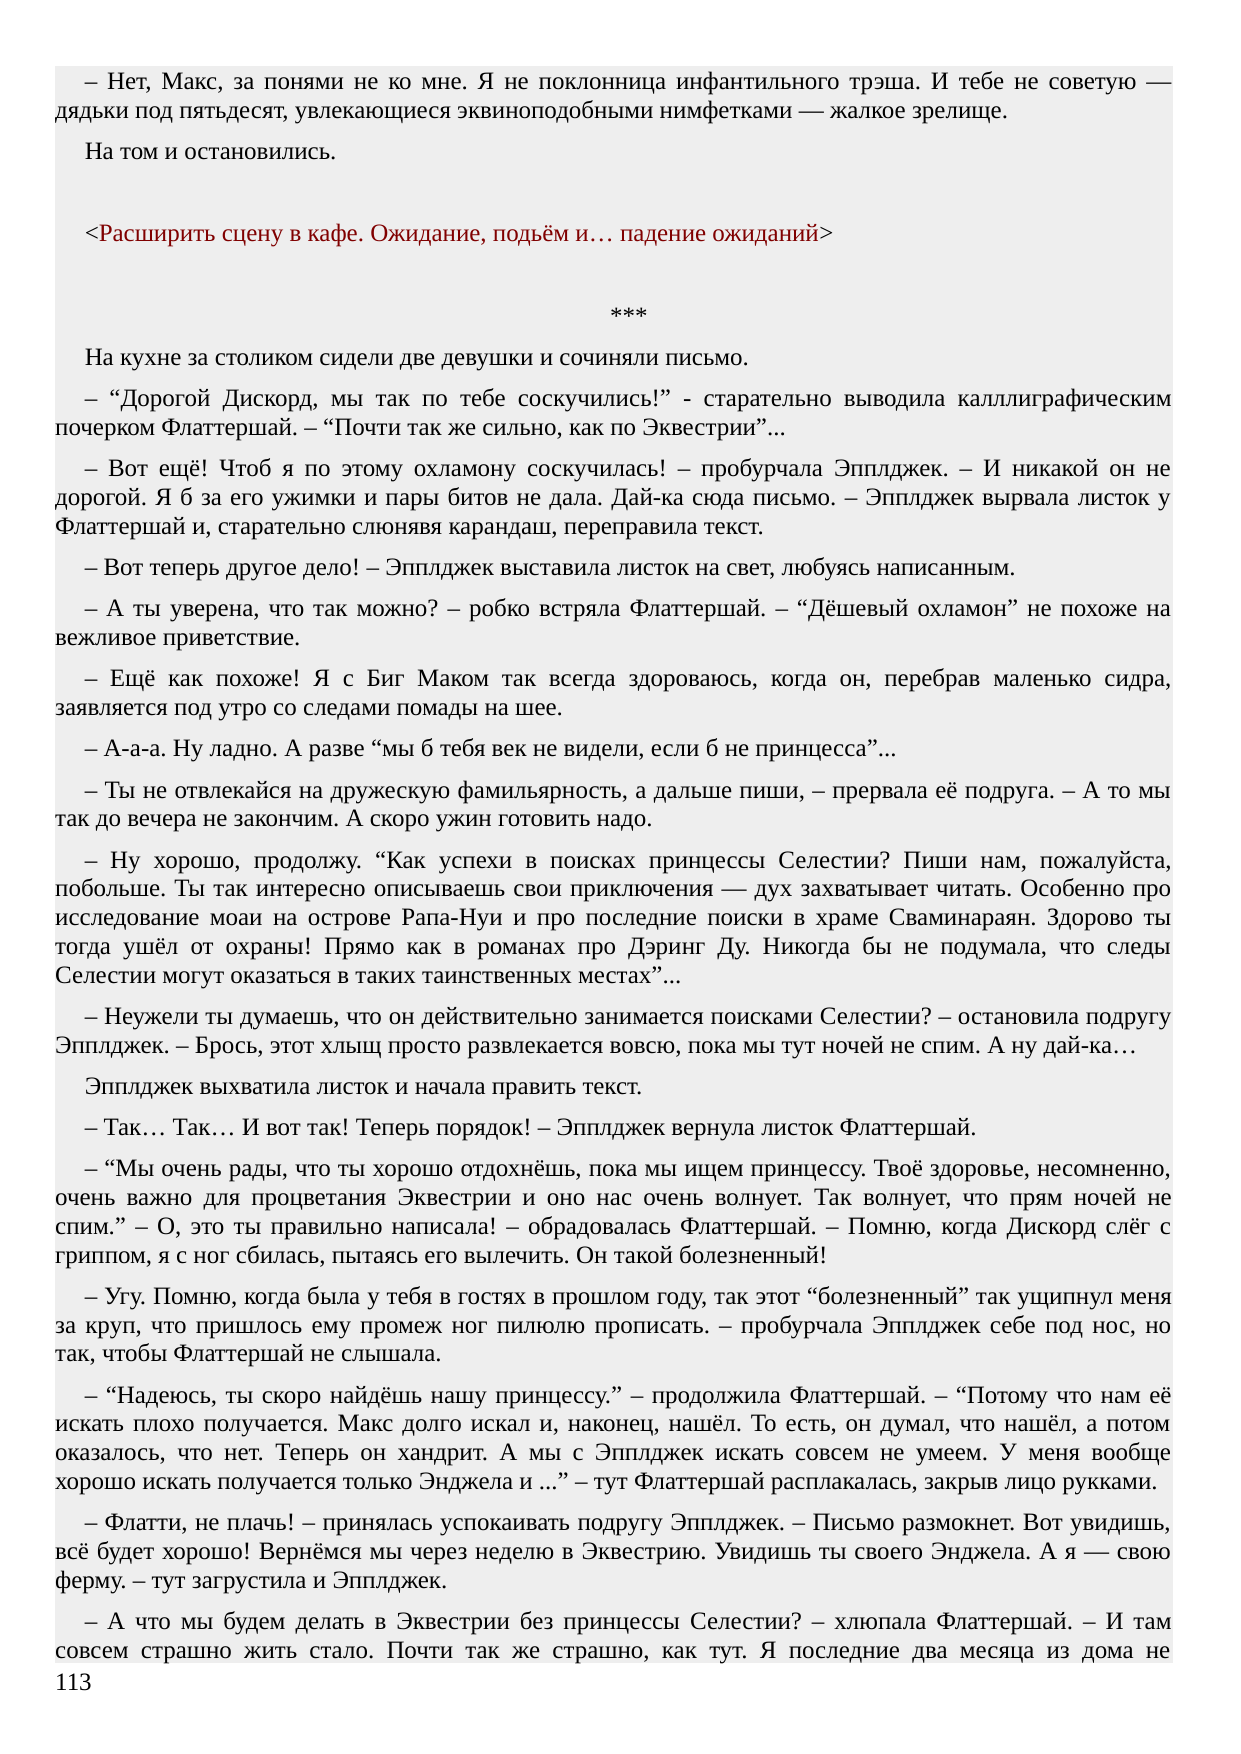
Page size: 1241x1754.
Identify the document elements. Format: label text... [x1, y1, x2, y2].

text – “Мы очень рады, что ты хорошо отдохнёшь, пока мы ищем принцессу. Твоё здоровье, несомненно, очень важно для процветания Эквестрии и оно нас очень волнует. Так волнует, что прям ночей не спим.” – О, это ты правильно написала! – обрадовалась Флаттершай. – Помню, когда Дискорд слёг с гриппом, я с ног сбилась, пытаясь его вылечить. Он такой болезненный! [55, 1153, 1173, 1268]
text На кухне за столиком сидели две девушки и сочиняли письмо. [55, 342, 1173, 371]
text – Неужели ты думаешь, что он действительно занимается поисками Селестии? – остановила подругу Эпплджек. – Брось, этот хлыщ просто развлекается вовсю, пока мы тут ночей не спим. А ну дай-ка… [55, 1001, 1173, 1058]
text – Угу. Помню, когда была у тебя в гостях в прошлом году, так этот “болезненный” так ущипнул меня за круп, что пришлось ему промеж ног пилюлю прописать. – пробурчала Эпплджек себе под нос, но так, чтобы Флаттершай не слышала. [55, 1281, 1173, 1367]
text Эпплджек выхватила листок и начала править текст. [55, 1071, 1173, 1100]
text – Ещё как похоже! Я с Биг Маком так всегда здороваюсь, когда он, перебрав маленько сидра, заявляется под утро со следами помады на шее. [55, 663, 1173, 721]
text – А-а-а. Ну ладно. А разве “мы б тебя век не видели, если б не принцесса”... [55, 733, 1173, 762]
text – Нет, Макс, за понями не ко мне. Я не поклонница инфантильного трэша. И тебе не советую — дядьки под пятьдесят, увлекающиеся эквиноподобными нимфетками — жалкое зрелище. [55, 66, 1173, 123]
text – “Надеюсь, ты скоро найдёшь нашу принцессу.” – продолжила Флаттершай. – “Потому что нам её искать плохо получается. Макс долго искал и, наконец, нашёл. То есть, он думал, что нашёл, а потом оказалось, что нет. Теперь он хандрит. А мы с Эпплджек искать совсем не умеем. У меня вообще хорошо искать получается только Энджела и ...” – тут Флаттершай расплакалась, закрыв лицо рукками. [55, 1380, 1173, 1495]
text *** [55, 301, 1173, 330]
text На том и остановились. [55, 136, 1173, 165]
text – Ты не отвлекайся на дружескую фамильярность, а дальше пиши, – прервала её подруга. – А то мы так до вечера не закончим. А скоро ужин готовить надо. [55, 775, 1173, 832]
text – Вот ещё! Чтоб я по этому охламону соскучилась! – пробурчала Эпплджек. – И никакой он не дорогой. Я б за его ужимки и пары битов не дала. Дай-ка сюда письмо. – Эпплджек вырвала листок у Флаттершай и, старательно слюнявя карандаш, переправила текст. [55, 453, 1173, 540]
text – Так… Так… И вот так! Теперь порядок! – Эпплджек вернула листок Флаттершай. [55, 1112, 1173, 1141]
text – А ты уверена, что так можно? – робко встряла Флаттершай. – “Дёшевый охламон” не похоже на вежливое приветствие. [55, 593, 1173, 651]
text <Расширить сцену в кафе. Ожидание, подьём и… падение ожиданий> [55, 218, 1173, 247]
text – Флатти, не плачь! – принялась успокаивать подругу Эпплджек. – Письмо размокнет. Вот увидишь, всё будет хорошо! Вернёмся мы через неделю в Эквестрию. Увидишь ты своего Энджела. А я — свою ферму. – тут загрустила и Эпплджек. [55, 1507, 1173, 1593]
text – “Дорогой Дискорд, мы так по тебе соскучились!” - старательно выводила калллиграфическим почерком Флаттершай. – “Почти так же сильно, как по Эквестрии”... [55, 383, 1173, 441]
text – Ну хорошо, продолжу. “Как успехи в поисках принцессы Селестии? Пиши нам, пожалуйста, побольше. Ты так интересно описываешь свои приключения — дух захватывает читать. Особенно про исследование моаи на острове Рапа-Нуи и про последние поиски в храме Сваминараян. Здорово ты тогда ушёл от охраны! Прямо как в романах про Дэринг Ду. Никогда бы не подумала, что следы Селестии могут оказаться в таких таинственных местах”... [55, 845, 1173, 988]
text – Вот теперь другое дело! – Эпплджек выставила листок на свет, любуясь написанным. [55, 552, 1173, 581]
text – А что мы будем делать в Эквестрии без принцессы Селестии? – хлюпала Флаттершай. – И там совсем страшно жить стало. Почти так же страшно, как тут. Я последние два месяца из дома не [55, 1606, 1173, 1663]
